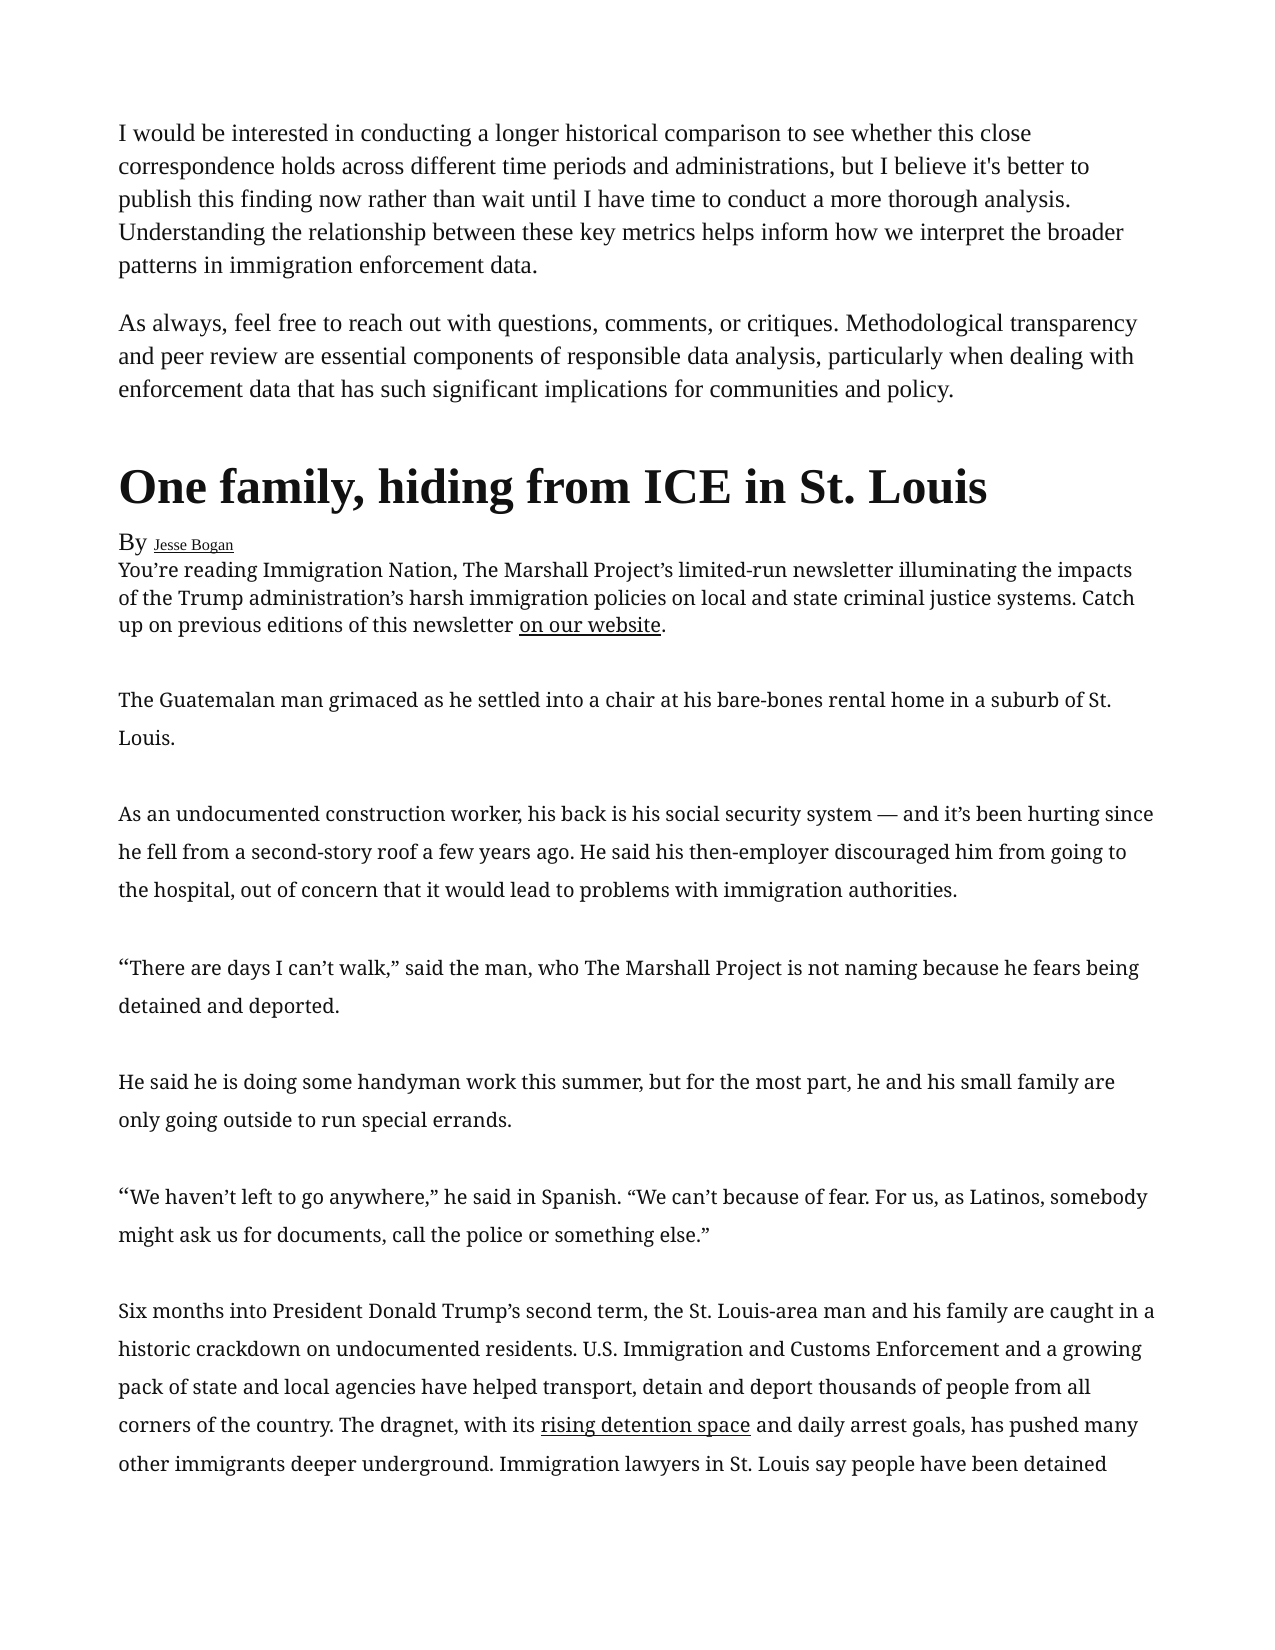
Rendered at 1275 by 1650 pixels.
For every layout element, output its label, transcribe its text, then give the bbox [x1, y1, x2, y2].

table_header You’re reading Immigration Nation, The Marshall Project’s limited-run newsletter illuminating the impacts of the Trump administration’s harsh immigration policies on local and state criminal justice systems. Catch up on previous editions of this newsletter on our website. The Guatemalan man grimaced as he settled into a chair at his bare-bones rental home in a suburb of St. Louis. As an undocumented construction worker, his back is his social security system — and it’s been hurting since he fell from a second-story roof a few years ago. He said his then-employer discouraged him from going to the hospital, out of concern that it would lead to problems with immigration authorities. “There are days I can’t walk,” said the man, who The Marshall Project is not naming because he fears being detained and deported. He said he is doing some handyman work this summer, but for the most part, he and his small family are only going outside to run special errands. “We haven’t left to go anywhere,” he said in Spanish. “We can’t because of fear. For us, as Latinos, somebody might ask us for documents, call the police or something else.” Six months into President Donald Trump’s second term, the St. Louis-area man and his family are caught in a historic crackdown on undocumented residents. U.S. Immigration and Customs Enforcement and a growing pack of state and local agencies have helped transport, detain and deport thousands of people from all corners of the country. The dragnet, with its rising detention space and daily arrest goals, has pushed many other immigrants deeper underground. Immigration lawyers in St. Louis say people have been detained [118, 556, 1157, 1477]
text I would be interested in conducting a longer historical comparison to see whether this close correspondence holds across different time periods and administrations, but I believe it's better to publish this finding now rather than wait until I have time to conduct a more thorough analysis. Understanding the relationship between these key metrics helps inform how we interpret the broader patterns in immigration enforcement data. [118, 118, 1157, 279]
text As always, feel free to reach out with questions, comments, or critiques. Methodological transparency and peer review are essential components of responsible data analysis, particularly when dealing with enforcement data that has such significant implications for communities and policy. [118, 308, 1157, 403]
table_header By Jesse Bogan [118, 527, 244, 556]
subtitle One family, hiding from ICE in St. Louis [118, 457, 1157, 515]
